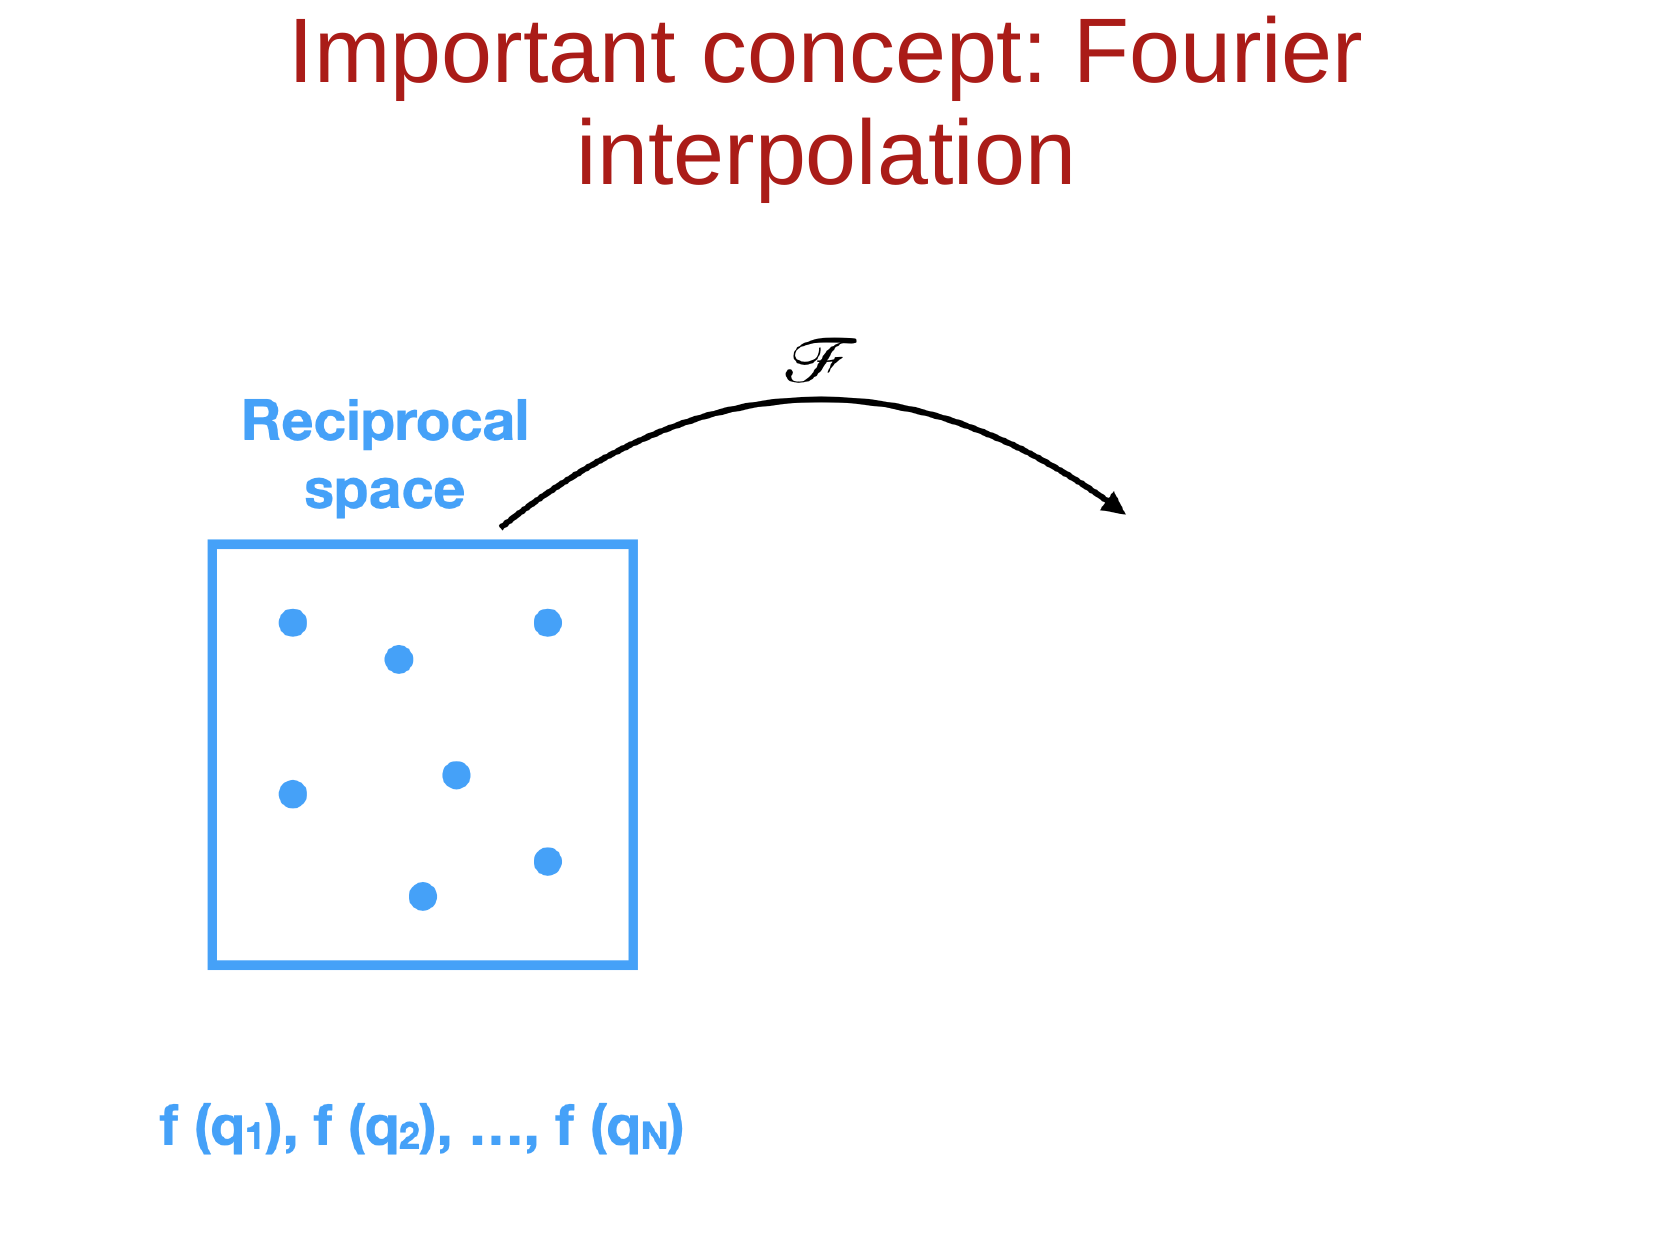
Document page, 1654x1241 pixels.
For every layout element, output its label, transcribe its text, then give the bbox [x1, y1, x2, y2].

title Important concept: Fourier interpolation [82, 0, 1572, 307]
picture [1, 312, 1654, 1236]
